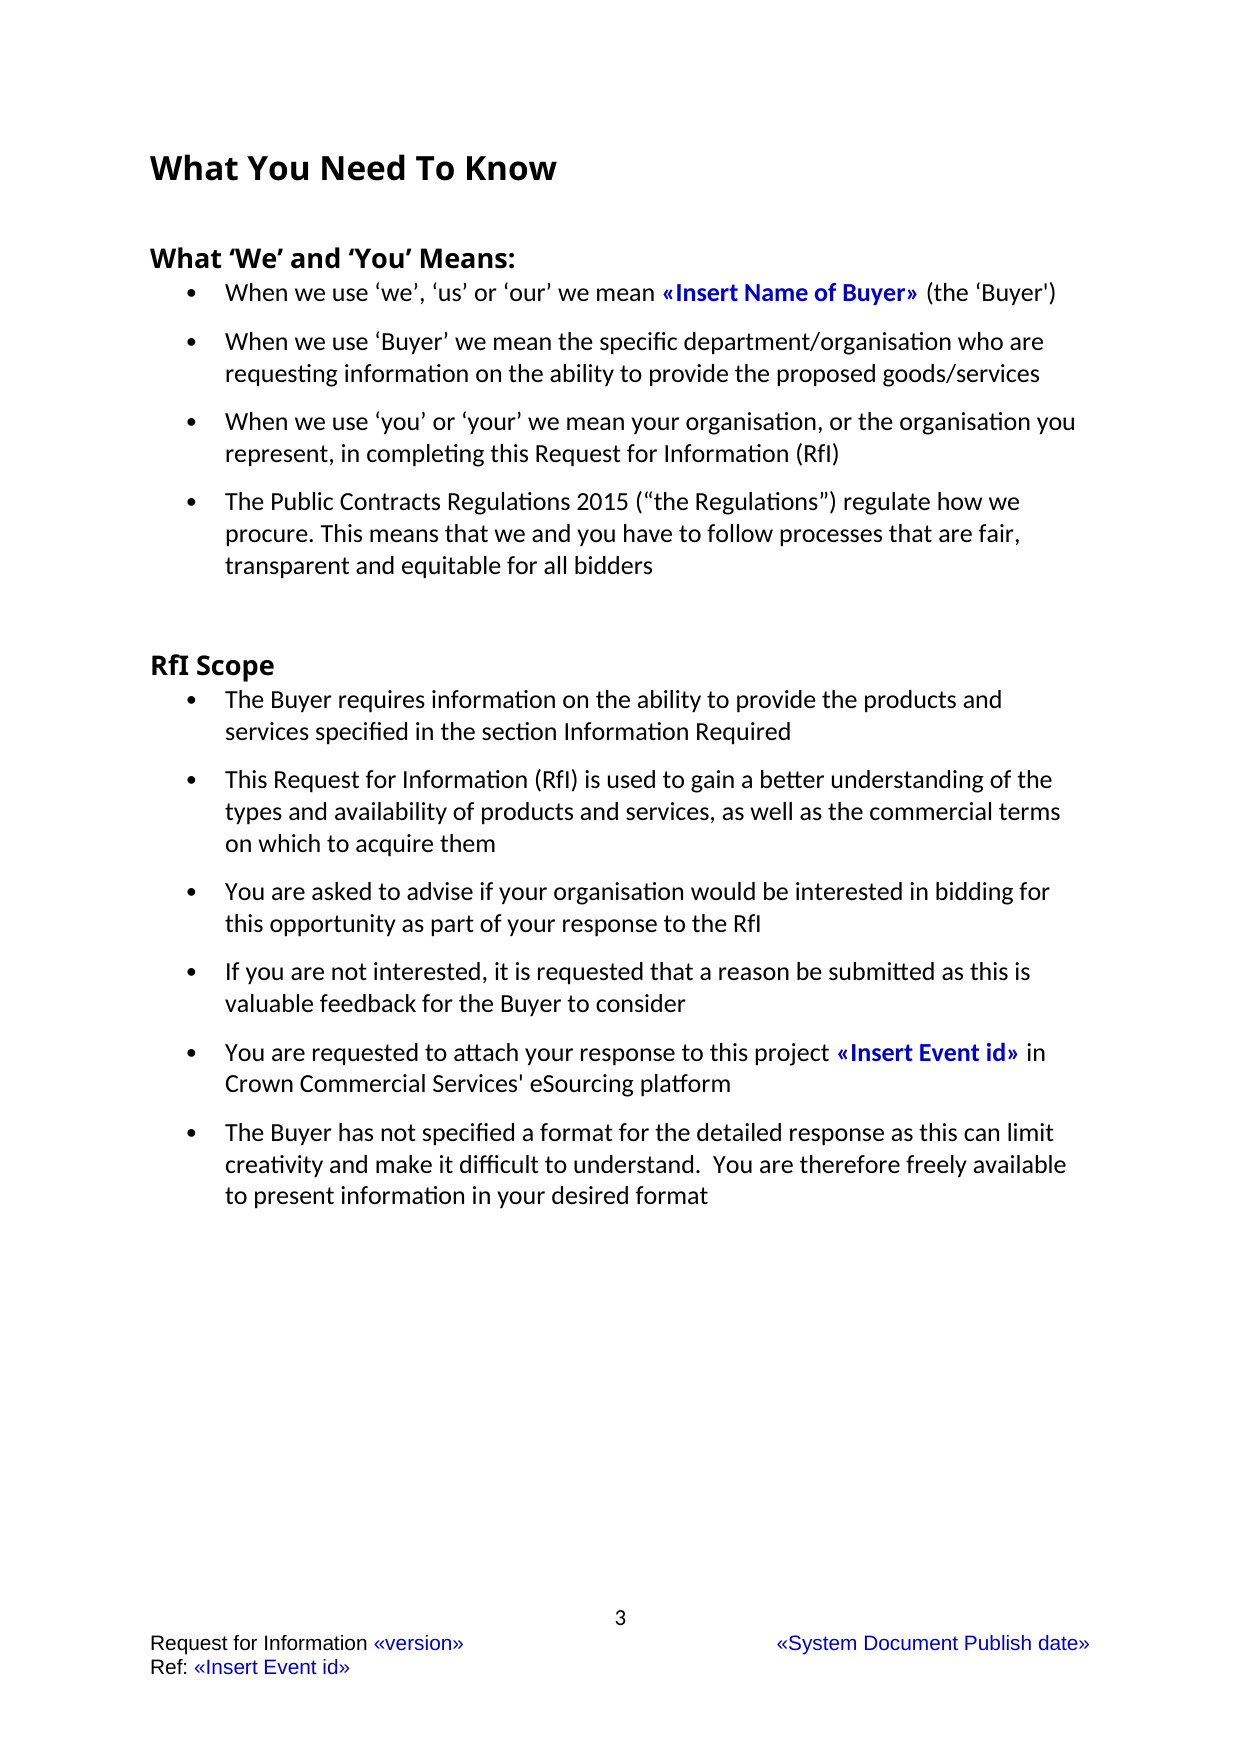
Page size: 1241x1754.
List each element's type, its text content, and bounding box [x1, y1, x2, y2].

list You are asked to advise if your organisation would be interested in bidding for this opportunity as part of your response to the RfI [187, 875, 1090, 939]
list When we use ‘Buyer’ we mean the specific department/organisation who are requesting information on the ability to provide the proposed goods/services [187, 325, 1090, 388]
list If you are not interested, it is requested that a reason be submitted as this is valuable feedback for the Buyer to consider [187, 956, 1090, 1019]
subtitle RfI Scope [150, 646, 1090, 683]
list The Public Contracts Regulations 2015 (“the Regulations”) regulate how we procure. This means that we and you have to follow processes that are fair, transparent and equitable for all bidders [187, 485, 1090, 581]
list The Buyer requires information on the ability to provide the products and services specified in the section Information Required [187, 683, 1090, 747]
list The Buyer has not specified a format for the detailed response as this can limit creativity and make it difficult to understand. You are therefore freely available to present information in your desired format [187, 1116, 1090, 1211]
subtitle What You Need To Know [150, 145, 1090, 236]
list You are requested to attach your response to this project «Insert Event id» in Crown Commercial Services' eSourcing platform [187, 1036, 1090, 1099]
list This Request for Information (RfI) is used to gain a better understanding of the types and availability of products and services, as well as the commercial terms on which to acquire them [187, 763, 1090, 859]
list When we use ‘we’, ‘us’ or ‘our’ we mean «Insert Name of Buyer» (the ‘Buyer') [187, 277, 1090, 308]
list When we use ‘you’ or ‘your’ we mean your organisation, or the organisation you represent, in completing this Request for Information (RfI) [187, 405, 1090, 469]
subtitle What ‘We’ and ‘You’ Means: [150, 240, 1090, 277]
